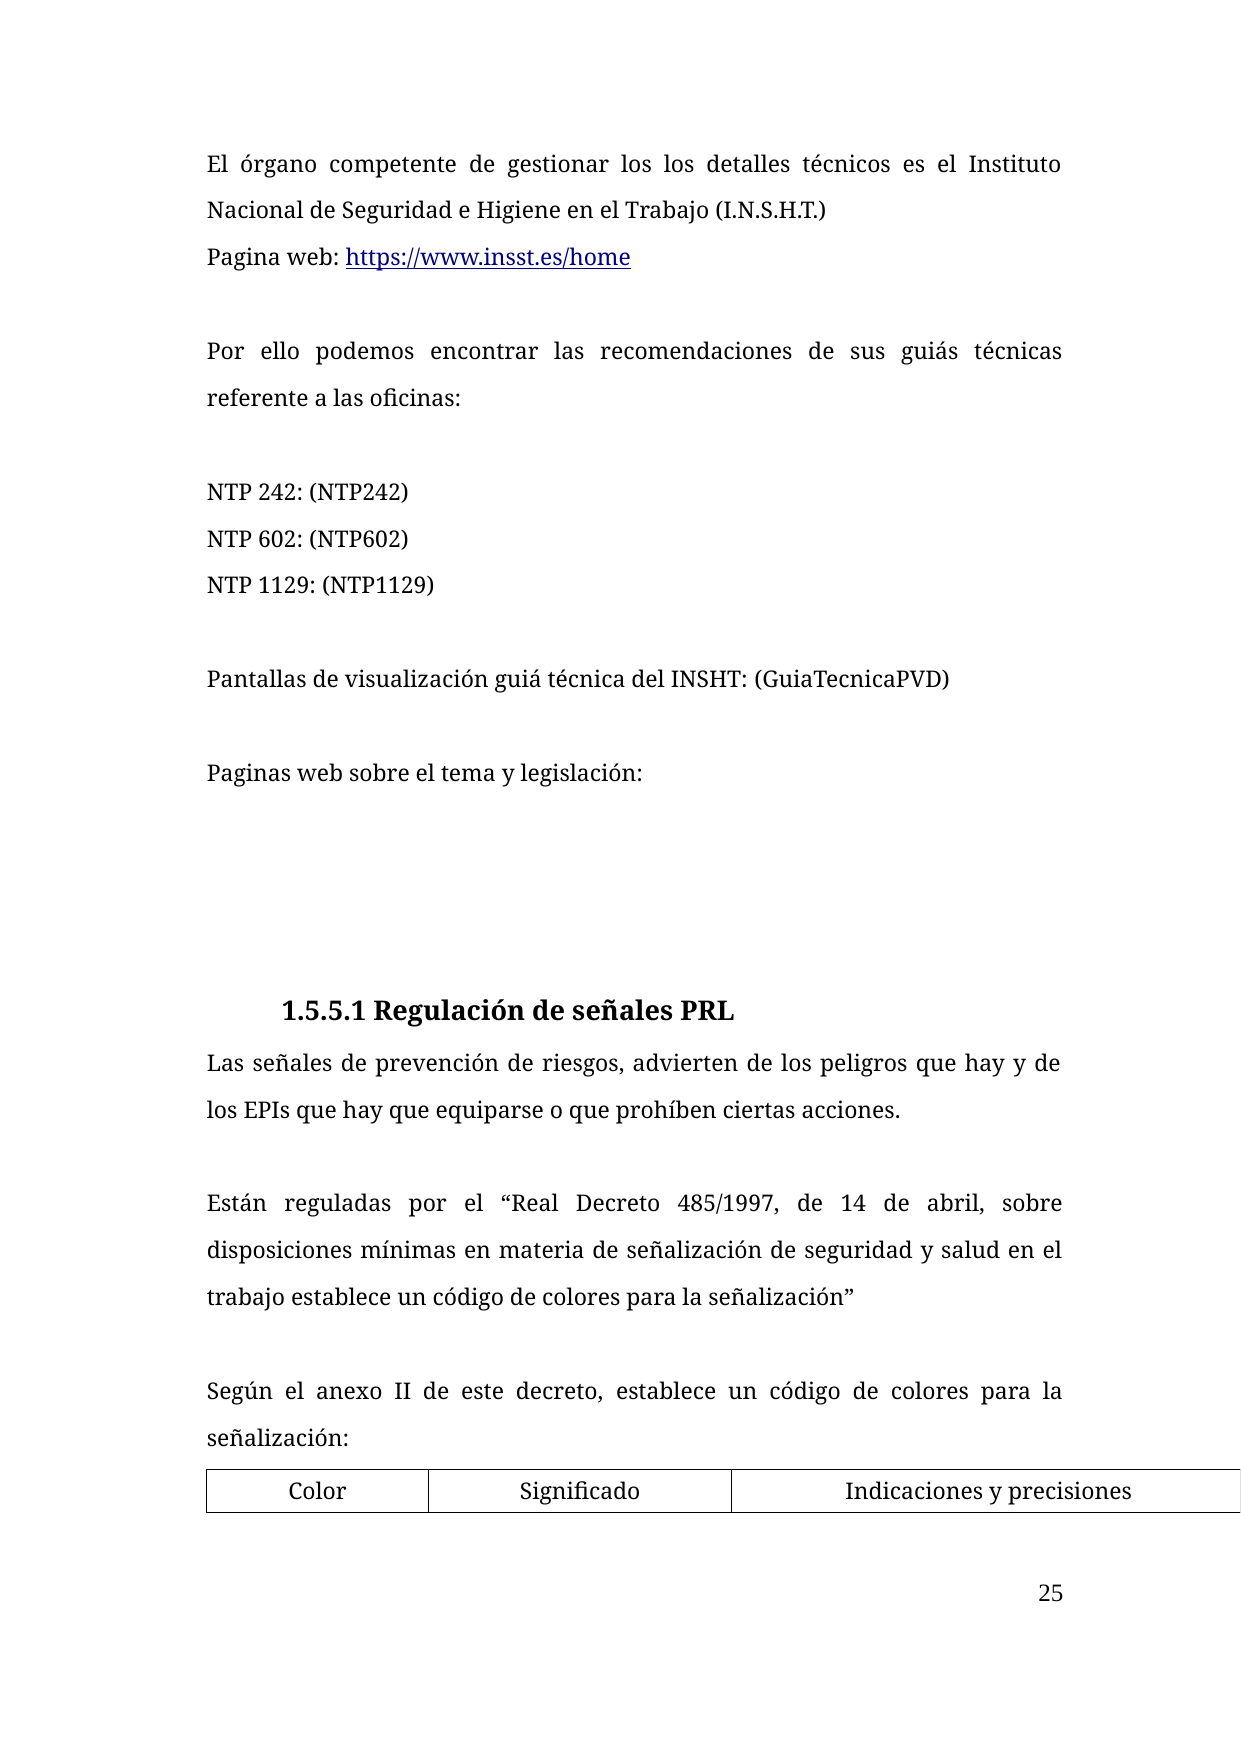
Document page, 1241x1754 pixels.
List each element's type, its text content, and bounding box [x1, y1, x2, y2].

text 1.5.5.1 Regulación de señales PRL [207, 991, 1063, 1028]
text Según el anexo II de este decreto, establece un código de colores para la señalización: [207, 1375, 1063, 1453]
text Están reguladas por el “Real Decreto 485/1997, de 14 de abril, sobre disposiciones mínimas en materia de señalización de seguridad y salud en el trabajo establece un código de colores para la señalización” [207, 1187, 1063, 1312]
table_header Significado [429, 1470, 731, 1512]
text NTP 1129: (NTP1129) [207, 569, 1063, 601]
text Paginas web sobre el tema y legislación: [207, 757, 1063, 788]
table_header Indicaciones y precisiones [732, 1470, 1240, 1512]
text NTP 602: (NTP602) [207, 523, 1063, 554]
text Pagina web: https://www.insst.es/home [207, 241, 1063, 273]
table_header Color [207, 1470, 428, 1512]
text Las señales de prevención de riesgos, advierten de los peligros que hay y de los EPIs que hay que equiparse o que prohíben ciertas acciones. [207, 1047, 1063, 1125]
text NTP 242: (NTP242) [207, 476, 1063, 507]
text Por ello podemos encontrar las recomendaciones de sus guiás técnicas referente a las oficinas: [207, 335, 1063, 413]
text El órgano competente de gestionar los los detalles técnicos es el Instituto Nacional de Seguridad e Higiene en el Trabajo (I.N.S.H.T.) [207, 148, 1063, 226]
text Pantallas de visualización guiá técnica del INSHT: (GuiaTecnicaPVD) [207, 663, 1063, 694]
